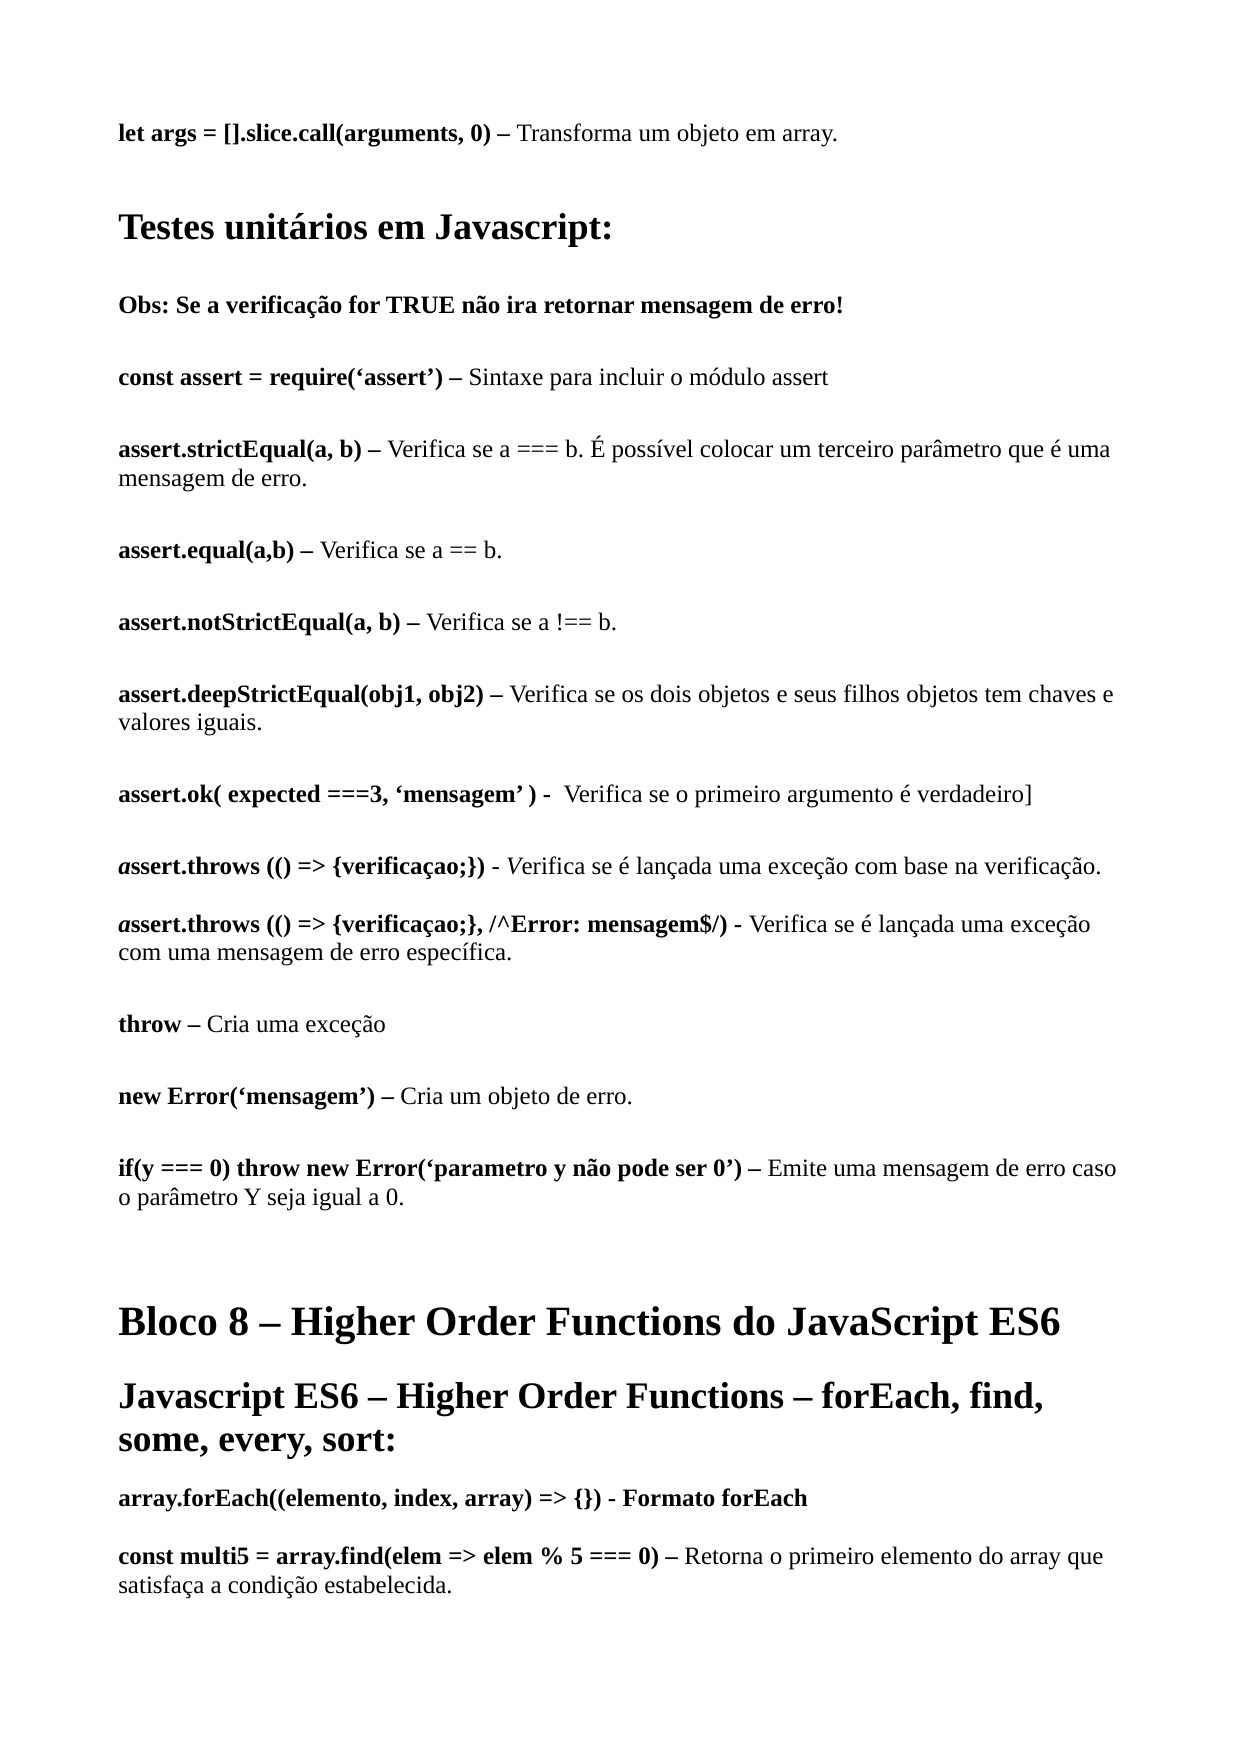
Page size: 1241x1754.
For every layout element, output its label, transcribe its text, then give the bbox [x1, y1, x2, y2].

text assert.ok( expected ===3, ‘mensagem’ ) - Verifica se o primeiro argumento é verdadeiro] [118, 779, 1122, 808]
text if(y === 0) throw new Error(‘parametro y não pode ser 0’) – Emite uma mensagem de erro caso o parâmetro Y seja igual a 0. [118, 1153, 1122, 1211]
text Obs: Se a verificação for TRUE não ira retornar mensagem de erro! [118, 291, 1122, 319]
text assert.deepStrictEqual(obj1, obj2) – Verifica se os dois objetos e seus filhos objetos tem chaves e valores iguais. [118, 679, 1122, 736]
text Javascript ES6 – Higher Order Functions – forEach, find, some, every, sort: [118, 1373, 1122, 1460]
text const assert = require(‘assert’) – Sintaxe para incluir o módulo assert [118, 362, 1122, 391]
text array.forEach((elemento, index, array) => {}) - Formato forEach [118, 1483, 1122, 1512]
text assert.throws (() => {verificaçao;}, /^Error: mensagem$/) - Verifica se é lançada uma exceção com uma mensagem de erro específica. [118, 909, 1122, 966]
text Testes unitários em Javascript: [118, 204, 1122, 247]
text let args = [].slice.call(arguments, 0) – Transforma um objeto em array. [118, 118, 1122, 147]
text assert.throws (() => {verificaçao;}) - Verifica se é lançada uma exceção com base na verificação. [118, 851, 1122, 880]
text const multi5 = array.find(elem => elem % 5 === 0) – Retorna o primeiro elemento do array que satisfaça a condição estabelecida. [118, 1541, 1122, 1598]
text assert.notStrictEqual(a, b) – Verifica se a !== b. [118, 607, 1122, 636]
text new Error(‘mensagem’) – Cria um objeto de erro. [118, 1081, 1122, 1110]
text assert.equal(a,b) – Verifica se a == b. [118, 535, 1122, 564]
text Bloco 8 – Higher Order Functions do JavaScript ES6 [118, 1297, 1122, 1345]
text throw – Cria uma exceção [118, 1009, 1122, 1038]
text assert.strictEqual(a, b) – Verifica se a === b. É possível colocar um terceiro parâmetro que é uma mensagem de erro. [118, 434, 1122, 492]
